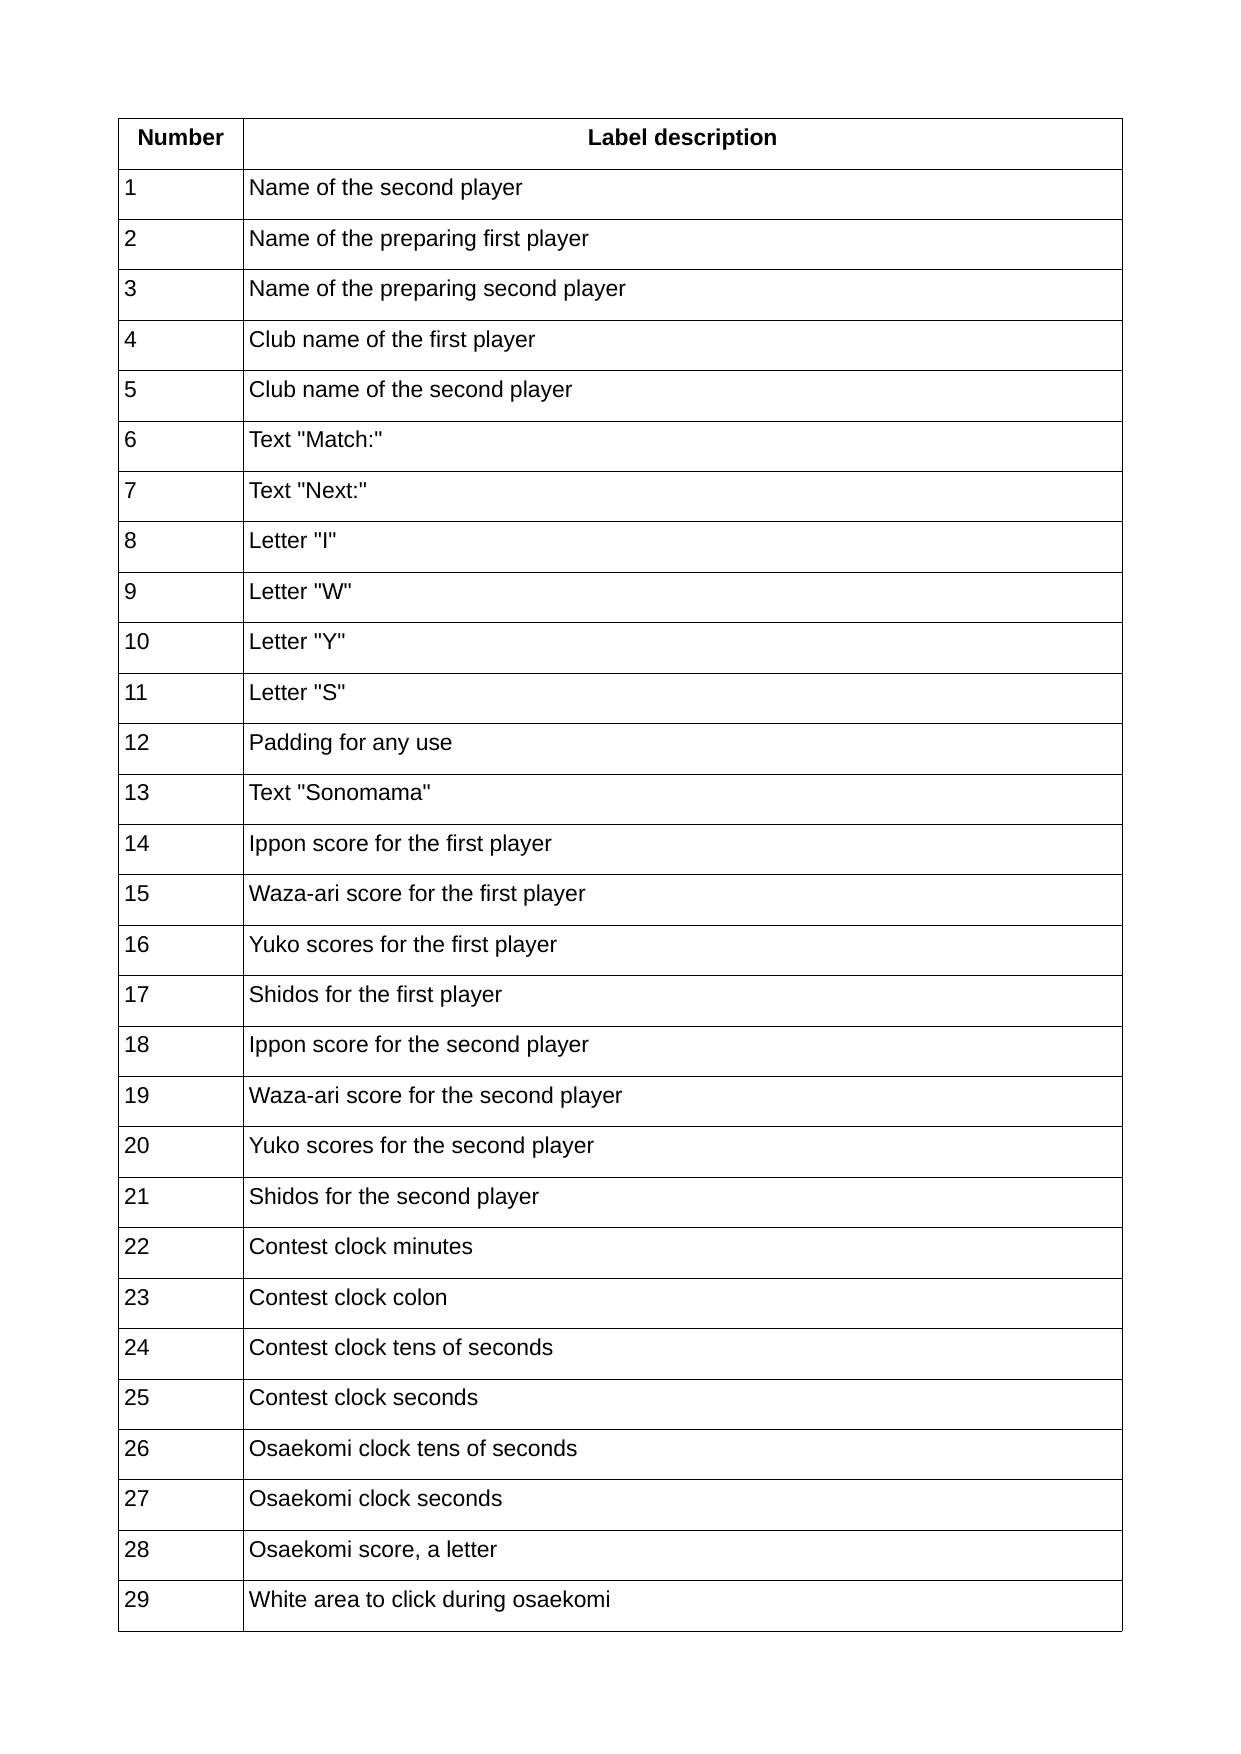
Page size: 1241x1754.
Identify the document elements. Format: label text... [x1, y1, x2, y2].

table_cell 13 [119, 775, 243, 824]
table_cell Osaekomi clock tens of seconds [244, 1430, 1122, 1479]
table_cell 2 [119, 220, 243, 269]
table_cell Name of the preparing first player [244, 220, 1122, 269]
table_cell Yuko scores for the second player [244, 1127, 1122, 1177]
table_cell 29 [119, 1581, 243, 1631]
table_cell Contest clock minutes [244, 1228, 1122, 1278]
table_cell 11 [119, 674, 243, 723]
table_cell 16 [119, 926, 243, 975]
table_cell Shidos for the first player [244, 976, 1122, 1026]
table_cell Osaekomi clock seconds [244, 1480, 1122, 1530]
table_cell 15 [119, 875, 243, 925]
table_cell 18 [119, 1027, 243, 1076]
table_cell Yuko scores for the first player [244, 926, 1122, 975]
table_cell White area to click during osaekomi [244, 1581, 1122, 1631]
table_cell 1 [119, 170, 243, 219]
table_cell 19 [119, 1077, 243, 1126]
table_cell 24 [119, 1329, 243, 1378]
table_cell 20 [119, 1127, 243, 1177]
table_cell 17 [119, 976, 243, 1026]
table_header Number [119, 119, 243, 168]
table_cell Padding for any use [244, 724, 1122, 773]
table_cell 8 [119, 522, 243, 572]
table_cell 26 [119, 1430, 243, 1479]
table_cell Waza-ari score for the second player [244, 1077, 1122, 1126]
table_header Label description [244, 119, 1122, 168]
table_cell Name of the second player [244, 170, 1122, 219]
table_cell Name of the preparing second player [244, 270, 1122, 320]
table_cell Ippon score for the first player [244, 825, 1122, 874]
table_cell 27 [119, 1480, 243, 1530]
table_cell 7 [119, 472, 243, 521]
table_cell Ippon score for the second player [244, 1027, 1122, 1076]
table_cell 22 [119, 1228, 243, 1278]
table_cell 14 [119, 825, 243, 874]
table_cell Osaekomi score, a letter [244, 1531, 1122, 1580]
table_cell 28 [119, 1531, 243, 1580]
table_cell Contest clock colon [244, 1279, 1122, 1328]
table_cell Letter "I" [244, 522, 1122, 572]
table_cell 5 [119, 371, 243, 421]
table_cell Waza-ari score for the first player [244, 875, 1122, 925]
table_cell Text "Sonomama" [244, 775, 1122, 824]
table_cell 6 [119, 422, 243, 471]
table_cell 23 [119, 1279, 243, 1328]
table_cell Text "Next:" [244, 472, 1122, 521]
table_cell 10 [119, 623, 243, 673]
table_cell 25 [119, 1380, 243, 1429]
table_cell Contest clock seconds [244, 1380, 1122, 1429]
table_cell Club name of the first player [244, 321, 1122, 370]
table_cell 21 [119, 1178, 243, 1227]
table_cell 4 [119, 321, 243, 370]
table_cell Text "Match:" [244, 422, 1122, 471]
table_cell 9 [119, 573, 243, 622]
table_cell Letter "S" [244, 674, 1122, 723]
table_cell 3 [119, 270, 243, 320]
table_cell Shidos for the second player [244, 1178, 1122, 1227]
table_cell 12 [119, 724, 243, 773]
table_cell Letter "Y" [244, 623, 1122, 673]
table_cell Letter "W" [244, 573, 1122, 622]
table_cell Club name of the second player [244, 371, 1122, 421]
table_cell Contest clock tens of seconds [244, 1329, 1122, 1378]
